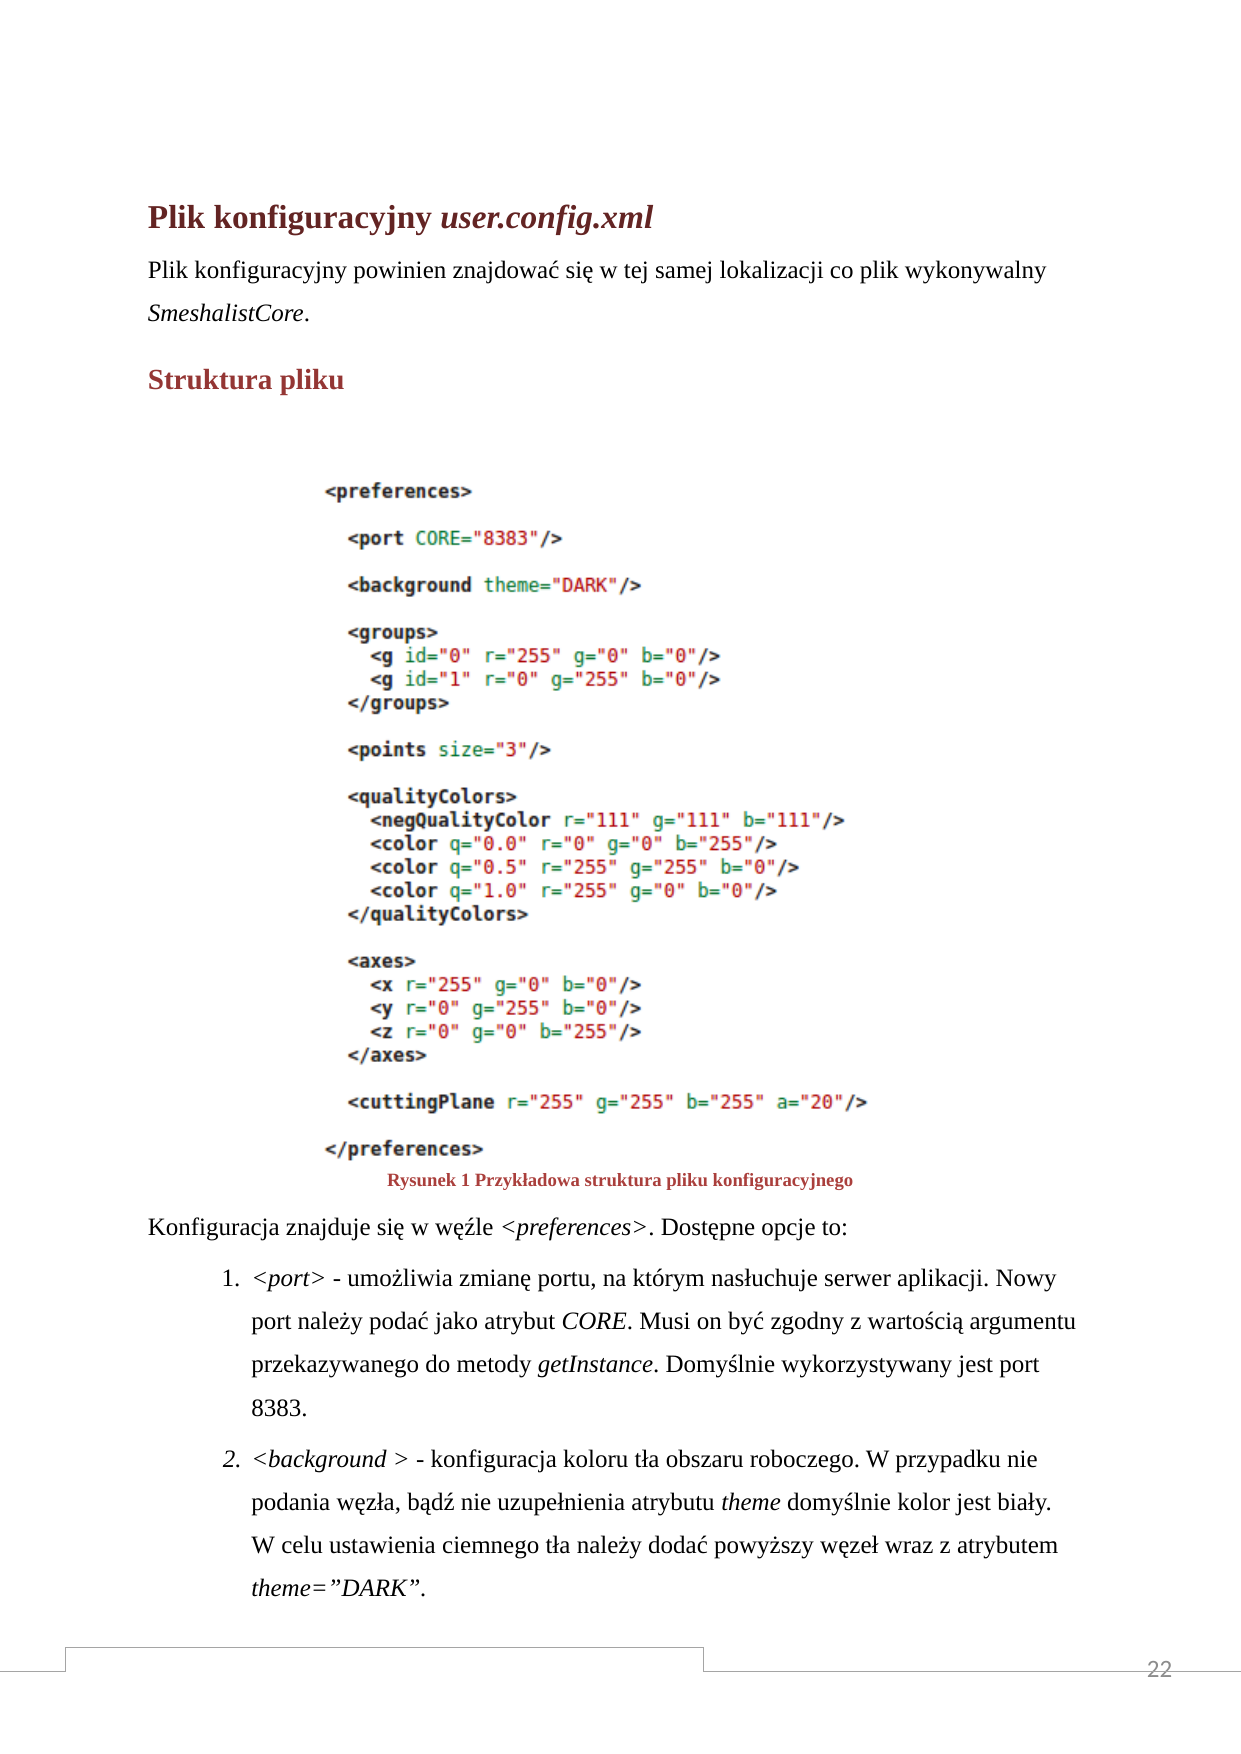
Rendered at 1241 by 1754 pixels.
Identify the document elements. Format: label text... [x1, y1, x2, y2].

list <background > - konfiguracja koloru tła obszaru roboczego. W przypadku nie podania węzła, bądź nie uzupełnienia atrybutu theme domyślnie kolor jest biały. W celu ustawienia ciemnego tła należy dodać powyższy węzeł wraz z atrybutem theme=”DARK”. [223, 1444, 1093, 1602]
list <port> - umożliwia zmianę portu, na którym nasłuchuje serwer aplikacji. Nowy port należy podać jako atrybut CORE. Musi on być zgodny z wartością argumentu przekazywanego do metody getInstance. Domyślnie wykorzystywany jest port 8383. [221, 1263, 1093, 1421]
text Konfiguracja znajduje się w węźle <preferences>. Dostępne opcje to: [148, 1212, 1093, 1241]
picture [319, 471, 921, 1170]
subtitle Struktura pliku [148, 362, 1093, 396]
subtitle Plik konfiguracyjny user.config.xml [148, 198, 1093, 236]
text Plik konfiguracyjny powinien znajdować się w tej samej lokalizacji co plik wykonywalny SmeshalistCore. [148, 255, 1093, 327]
text Rysunek 1 Przykładowa struktura pliku konfiguracyjnego [148, 1170, 1093, 1191]
